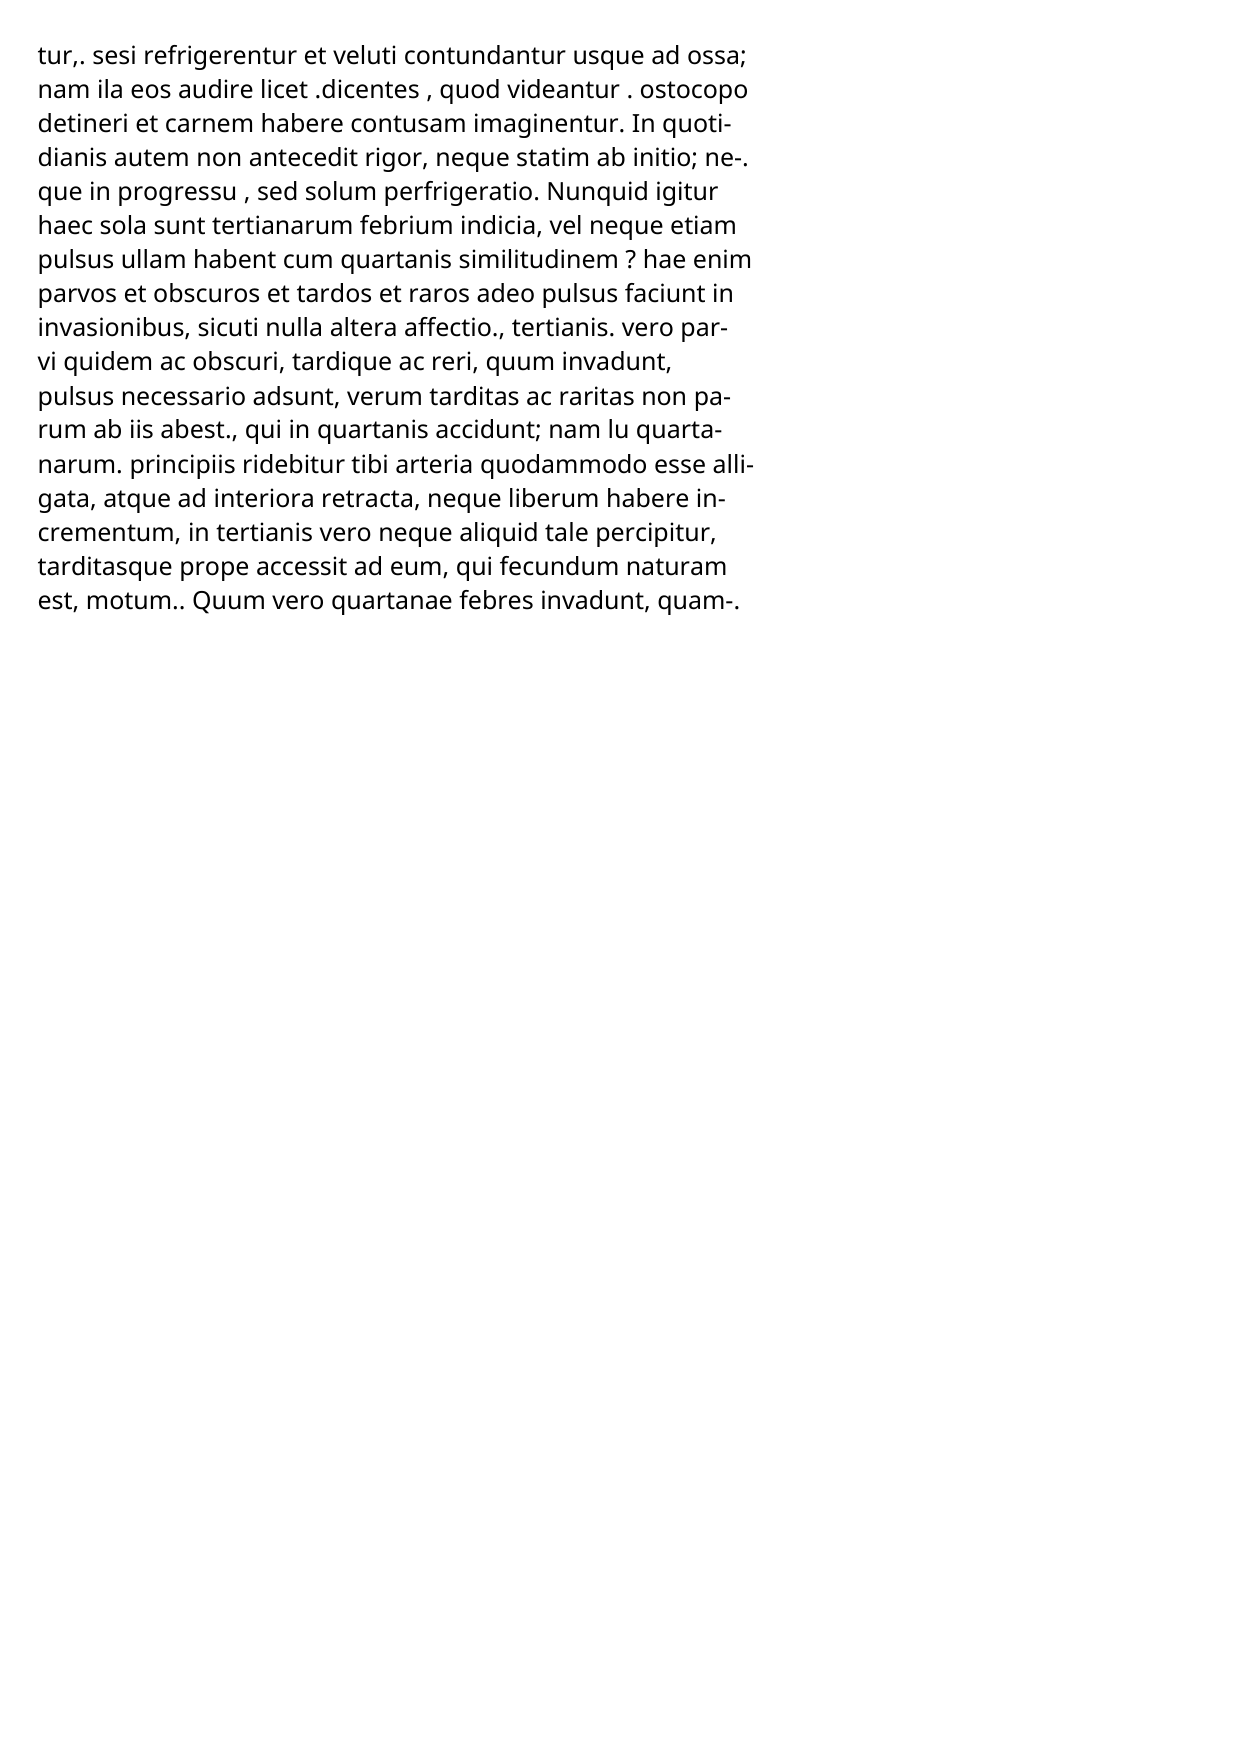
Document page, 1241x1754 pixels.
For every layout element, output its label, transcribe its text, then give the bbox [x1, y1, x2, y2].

text tur,. sesi refrigerentur et veluti contundantur usque ad ossa; nam ila eos audire licet .dicentes , quod videantur . ostocopo detineri et carnem habere contusam imaginentur. In quoti- dianis autem non antecedit rigor, neque statim ab initio; ne-. que in progressu , sed solum perfrigeratio. Nunquid igitur haec sola sunt tertianarum febrium indicia, vel neque etiam pulsus ullam habent cum quartanis similitudinem ? hae enim parvos et obscuros et tardos et raros adeo pulsus faciunt in invasionibus, sicuti nulla altera affectio., tertianis. vero par- vi quidem ac obscuri, tardique ac reri, quum invadunt, pulsus necessario adsunt, verum tarditas ac raritas non pa- rum ab iis abest., qui in quartanis accidunt; nam lu quarta- narum. principiis ridebitur tibi arteria quodammodo esse alli- gata, atque ad interiora retracta, neque liberum habere in- crementum, in tertianis vero neque aliquid tale percipitur, tarditasque prope accessit ad eum, qui fecundum naturam est, motum.. Quum vero quartanae febres invadunt, quam-. [37, 37, 1203, 617]
